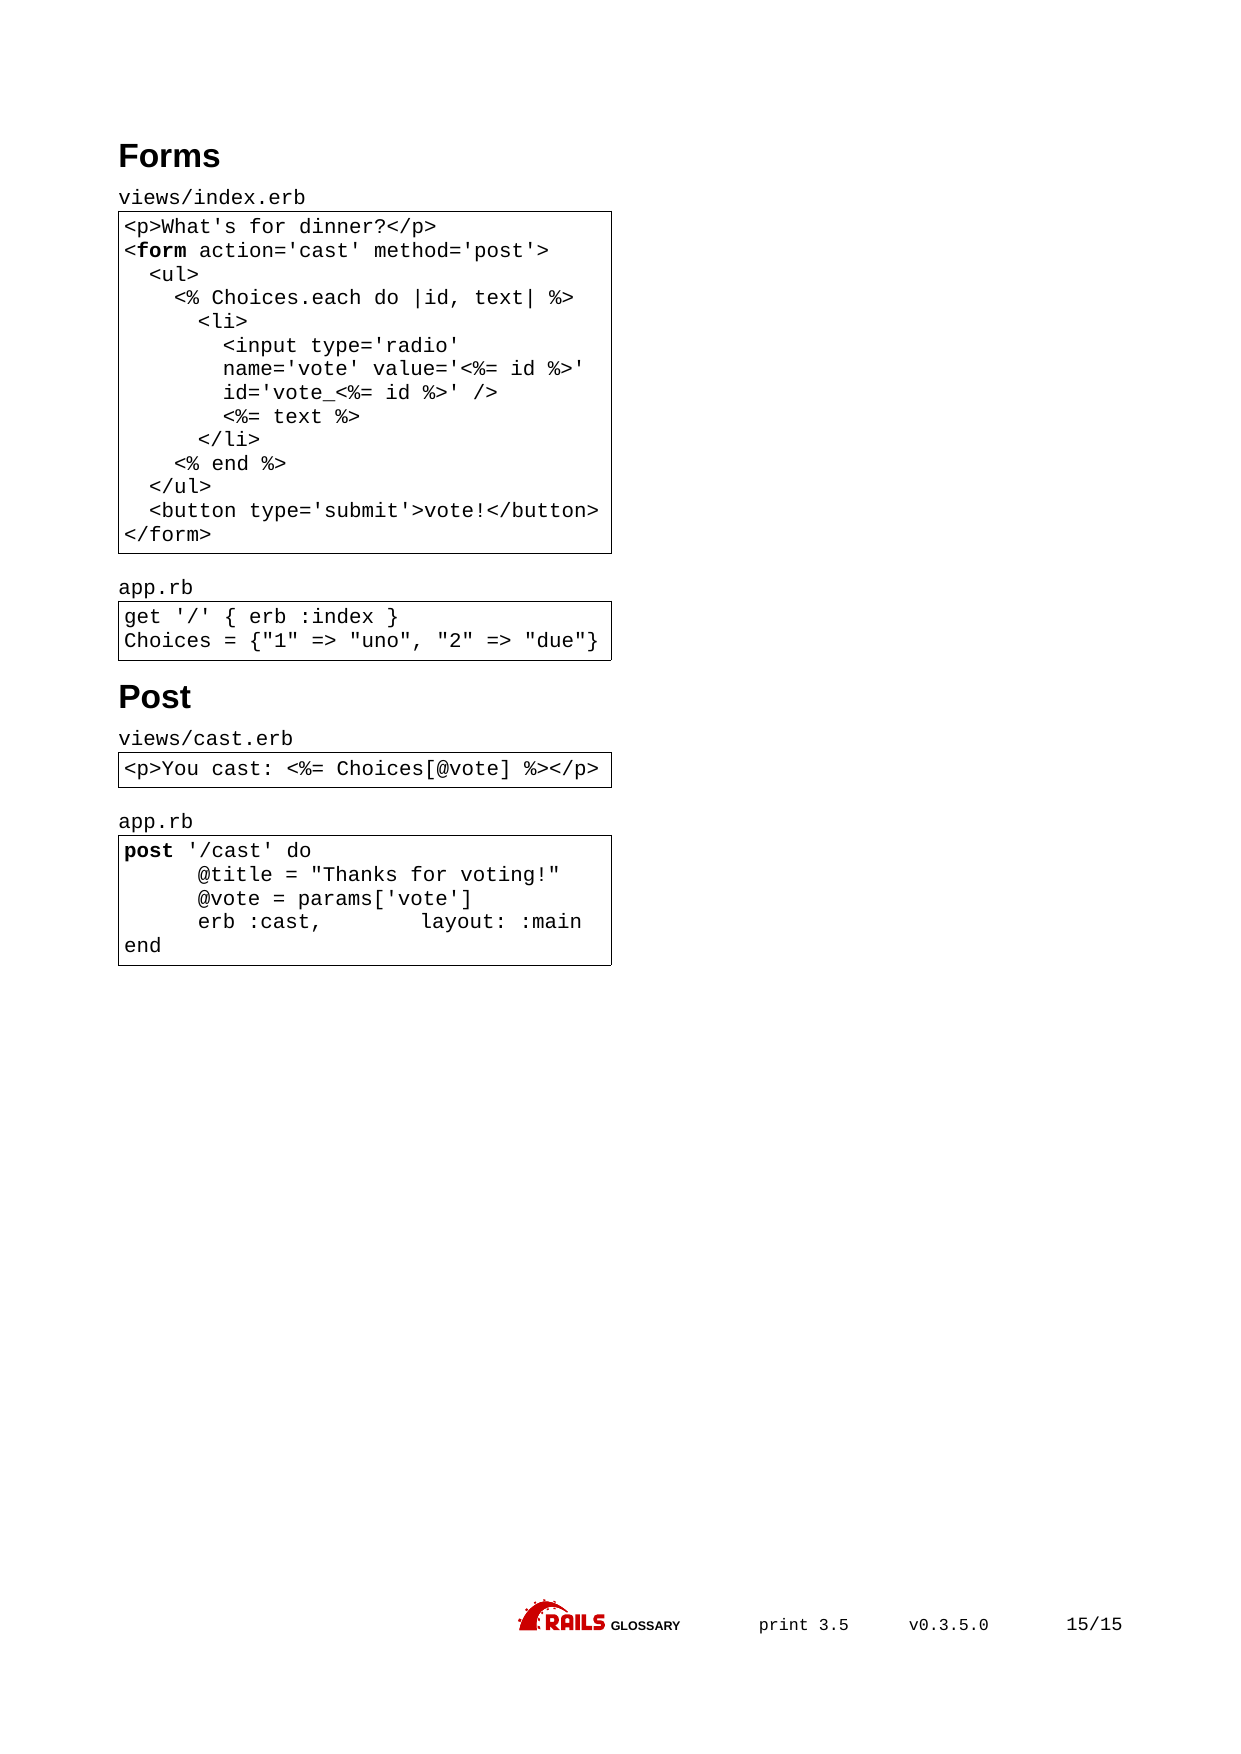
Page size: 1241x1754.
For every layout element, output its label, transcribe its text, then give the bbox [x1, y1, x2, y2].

table_header post '/cast' do @title = "Thanks for voting!" @vote = params['vote'] erb :cast, layout: :main end [119, 836, 611, 964]
text views/index.erb [118, 187, 611, 211]
text app.rb [118, 811, 611, 835]
text views/cast.erb [118, 728, 611, 752]
text app.rb [118, 577, 611, 601]
subtitle Post [118, 677, 611, 716]
table_header <p>You cast: <%= Choices[@vote] %></p> [119, 753, 611, 787]
subtitle Forms [118, 136, 611, 174]
table_header <p>What's for dinner?</p> <form action='cast' method='post'> <ul> <% Choices.each do |id, text| %> <li> <input type='radio' name='vote' value='<%= id %>' id='vote_<%= id %>' /> <%= text %> </li> <% end %> </ul> <button type='submit'>vote!</button> </form> [119, 212, 611, 553]
table_header get '/' { erb :index } Choices = {"1" => "uno", "2" => "due"} [119, 602, 611, 659]
